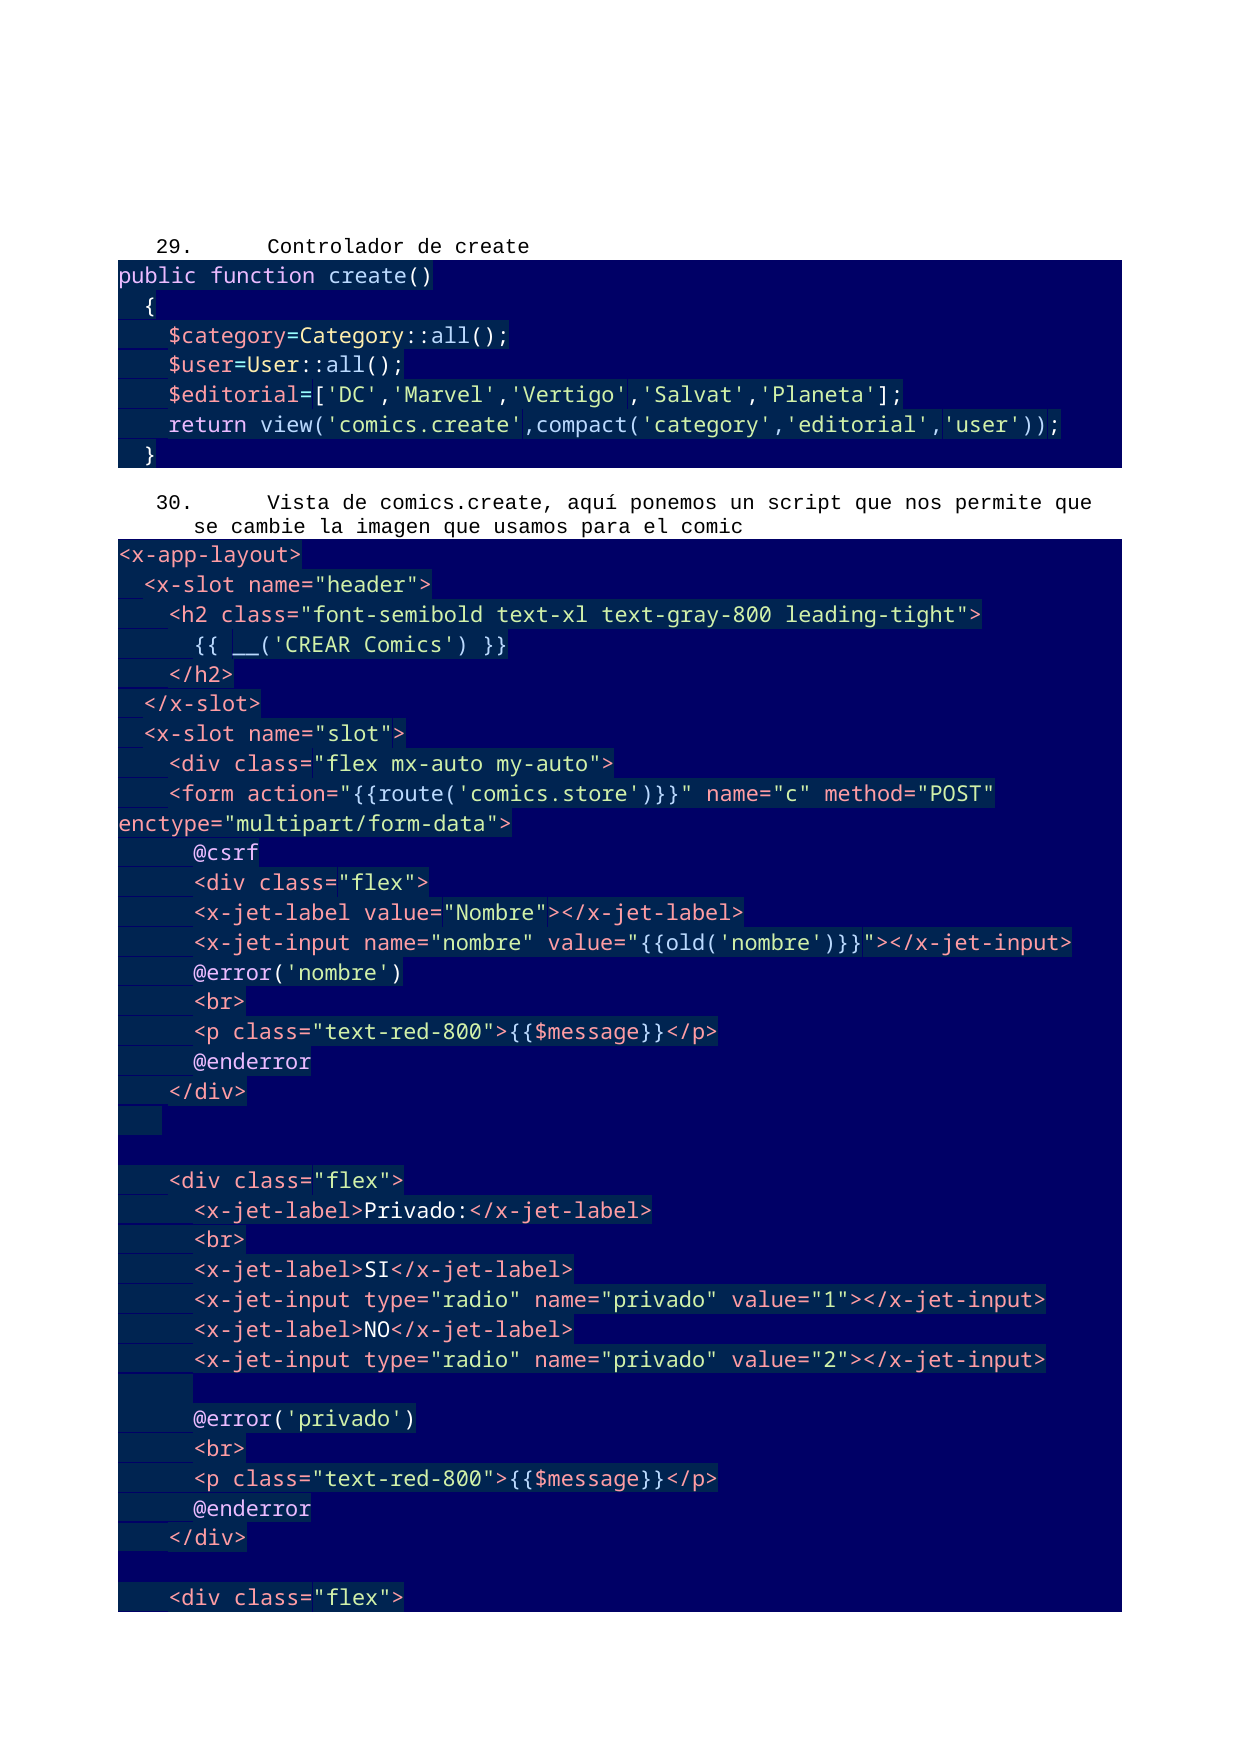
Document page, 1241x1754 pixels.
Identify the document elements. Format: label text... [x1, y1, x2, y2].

text <x-jet-label>NO</x-jet-label> [118, 1314, 1122, 1344]
text <x-jet-input name="nombre" value="{{old('nombre')}}"></x-jet-input> [118, 927, 1122, 957]
text </div> [118, 1522, 1122, 1552]
text <x-jet-label>Privado:</x-jet-label> [118, 1195, 1122, 1224]
text {{ __('CREAR Comics') }} [118, 629, 1122, 659]
text <x-slot name="slot"> [118, 718, 1122, 748]
text @enderror [118, 1046, 1122, 1076]
text <x-app-layout> [118, 539, 1122, 569]
text </x-slot> [118, 688, 1122, 718]
text </h2> [118, 659, 1122, 688]
text <br> [118, 1224, 1122, 1254]
text $category=Category::all(); [118, 319, 1122, 349]
text <div class="flex mx-auto my-auto"> [118, 748, 1122, 778]
list Controlador de create [156, 236, 1122, 260]
text @error('privado') [118, 1403, 1122, 1433]
text <br> [118, 986, 1122, 1016]
text @enderror [118, 1492, 1122, 1522]
text $editorial=['DC','Marvel','Vertigo','Salvat','Planeta']; [118, 379, 1122, 409]
text <p class="text-red-800">{{$message}}</p> [118, 1463, 1122, 1492]
list Vista de comics.create, aquí ponemos un script que nos permite que se cambie la imagen que usamos para el comic [156, 492, 1122, 539]
text <x-jet-label>SI</x-jet-label> [118, 1254, 1122, 1284]
text return view('comics.create',compact('category','editorial','user')); [118, 409, 1122, 439]
text $user=User::all(); [118, 349, 1122, 379]
text <x-slot name="header"> [118, 569, 1122, 599]
text <x-jet-label value="Nombre"></x-jet-label> [118, 897, 1122, 927]
text @error('nombre') [118, 957, 1122, 986]
text @csrf [118, 837, 1122, 867]
text <br> [118, 1433, 1122, 1463]
text { [118, 290, 1122, 319]
text <div class="flex"> [118, 1165, 1122, 1195]
text <h2 class="font-semibold text-xl text-gray-800 leading-tight"> [118, 599, 1122, 629]
text <x-jet-input type="radio" name="privado" value="1"></x-jet-input> [118, 1284, 1122, 1314]
text public function create() [118, 260, 1122, 290]
text <div class="flex"> [118, 1582, 1122, 1612]
text <x-jet-input type="radio" name="privado" value="2"></x-jet-input> [118, 1344, 1122, 1373]
text <div class="flex"> [118, 867, 1122, 897]
text <p class="text-red-800">{{$message}}</p> [118, 1016, 1122, 1046]
text </div> [118, 1076, 1122, 1106]
text <form action="{{route('comics.store')}}" name="c" method="POST" enctype="multipart/form-data"> [118, 778, 1122, 837]
text } [118, 439, 1122, 468]
